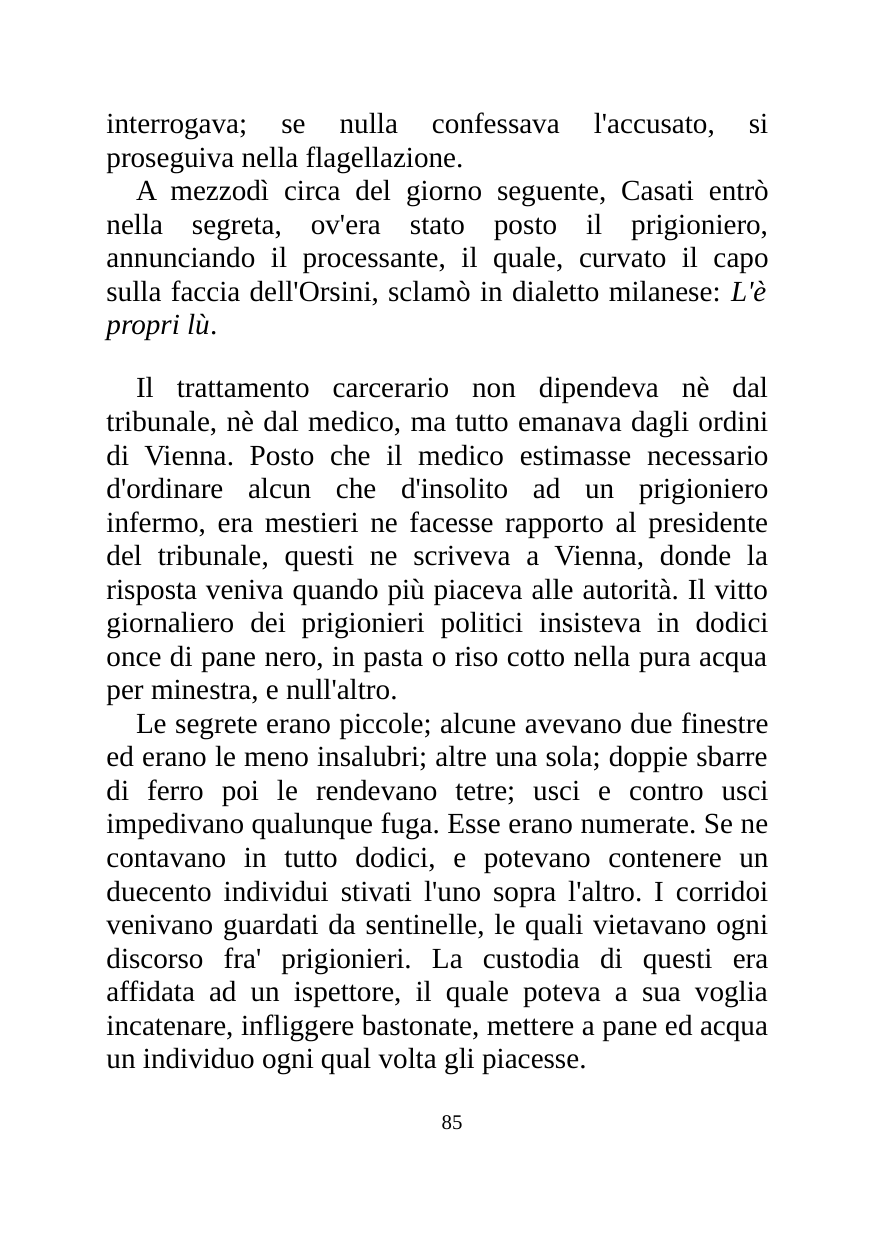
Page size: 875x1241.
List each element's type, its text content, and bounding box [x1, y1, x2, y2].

text A mezzodì circa del giorno seguente, Casati entrò nella segreta, ov'era stato posto il prigioniero, annunciando il processante, il quale, curvato il capo sulla faccia dell'Orsini, sclamò in dialetto milanese: L'è propri lù. [106, 173, 769, 341]
text Il trattamento carcerario non dipendeva nè dal tribunale, nè dal medico, ma tutto emanava dagli ordini di Vienna. Posto che il medico estimasse necessario d'ordinare alcun che d'insolito ad un prigioniero infermo, era mestieri ne facesse rapporto al presidente del tribunale, questi ne scriveva a Vienna, donde la risposta veniva quando più piaceva alle autorità. Il vitto giornaliero dei prigionieri politici insisteva in dodici once di pane nero, in pasta o riso cotto nella pura acqua per minestra, e null'altro. [106, 371, 769, 706]
text interrogava; se nulla confessava l'accusato, si proseguiva nella flagellazione. [106, 106, 769, 173]
text Le segrete erano piccole; alcune avevano due finestre ed erano le meno insalubri; altre una sola; doppie sbarre di ferro poi le rendevano tetre; usci e contro usci impedivano qualunque fuga. Esse erano numerate. Se ne contavano in tutto dodici, e potevano contenere un duecento individui stivati l'uno sopra l'altro. I corridoi venivano guardati da sentinelle, le quali vietavano ogni discorso fra' prigionieri. La custodia di questi era affidata ad un ispettore, il quale poteva a sua voglia incatenare, infliggere bastonate, mettere a pane ed acqua un individuo ogni qual volta gli piacesse. [106, 706, 769, 1075]
